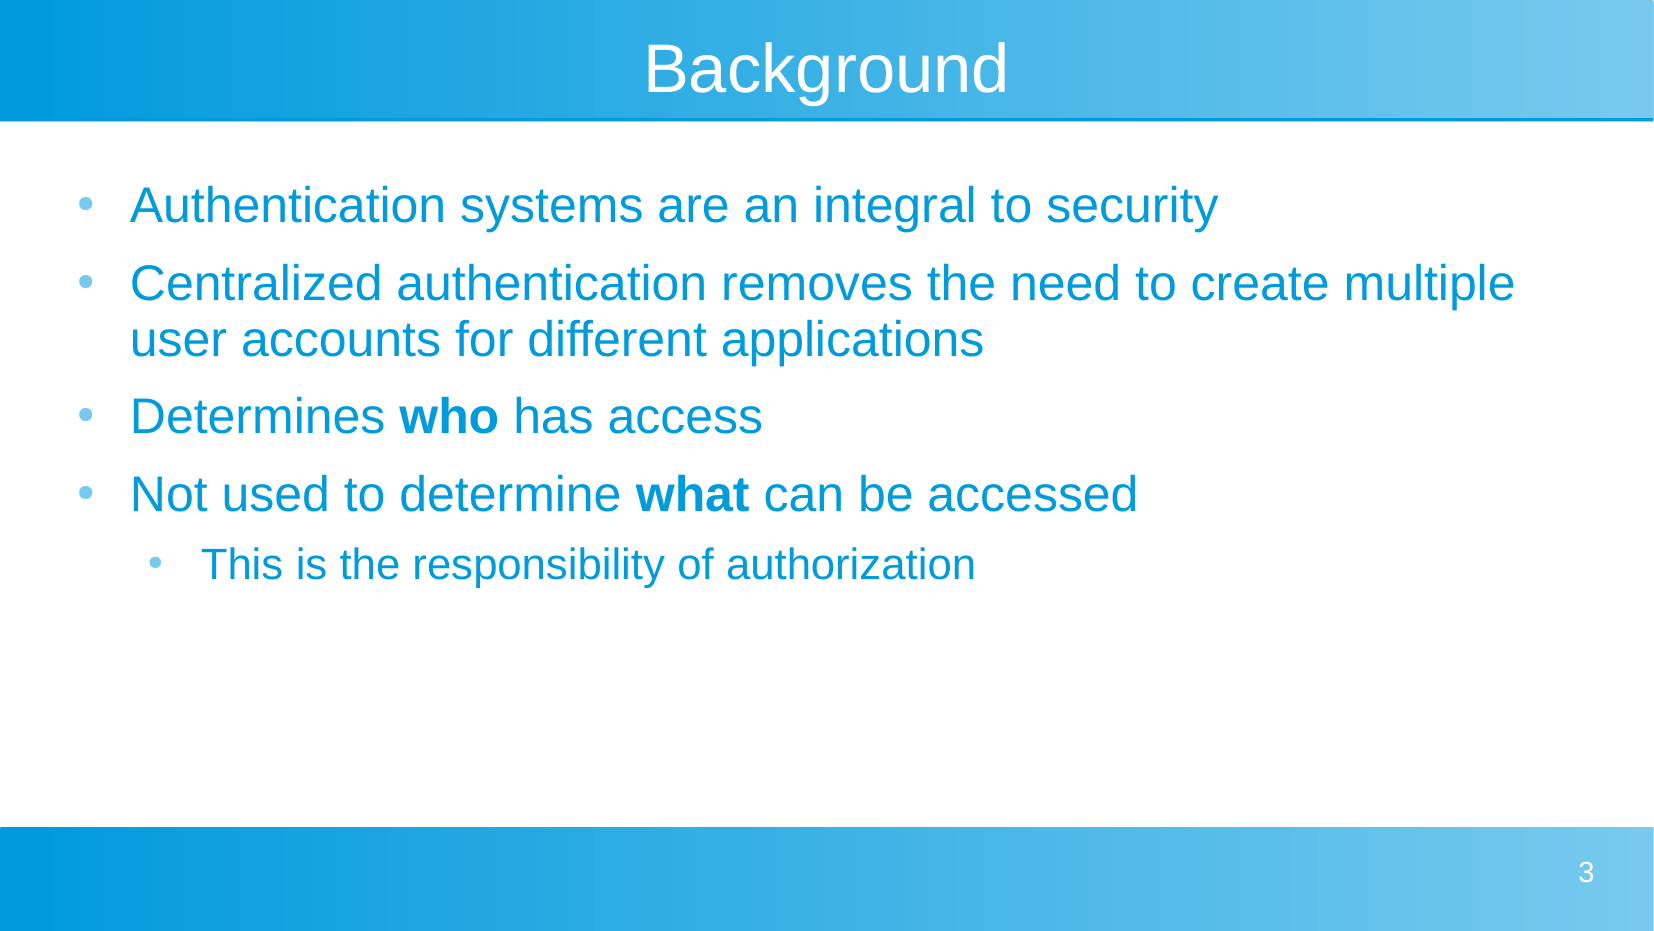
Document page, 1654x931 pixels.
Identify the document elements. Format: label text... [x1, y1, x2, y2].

title Background [59, 29, 1595, 108]
list Authentication systems are an integral to security Centralized authentication removes the need to create multiple user accounts for different applications Determines who has access Not used to determine what can be accessed This is the responsibility of authorization [59, 177, 1595, 768]
